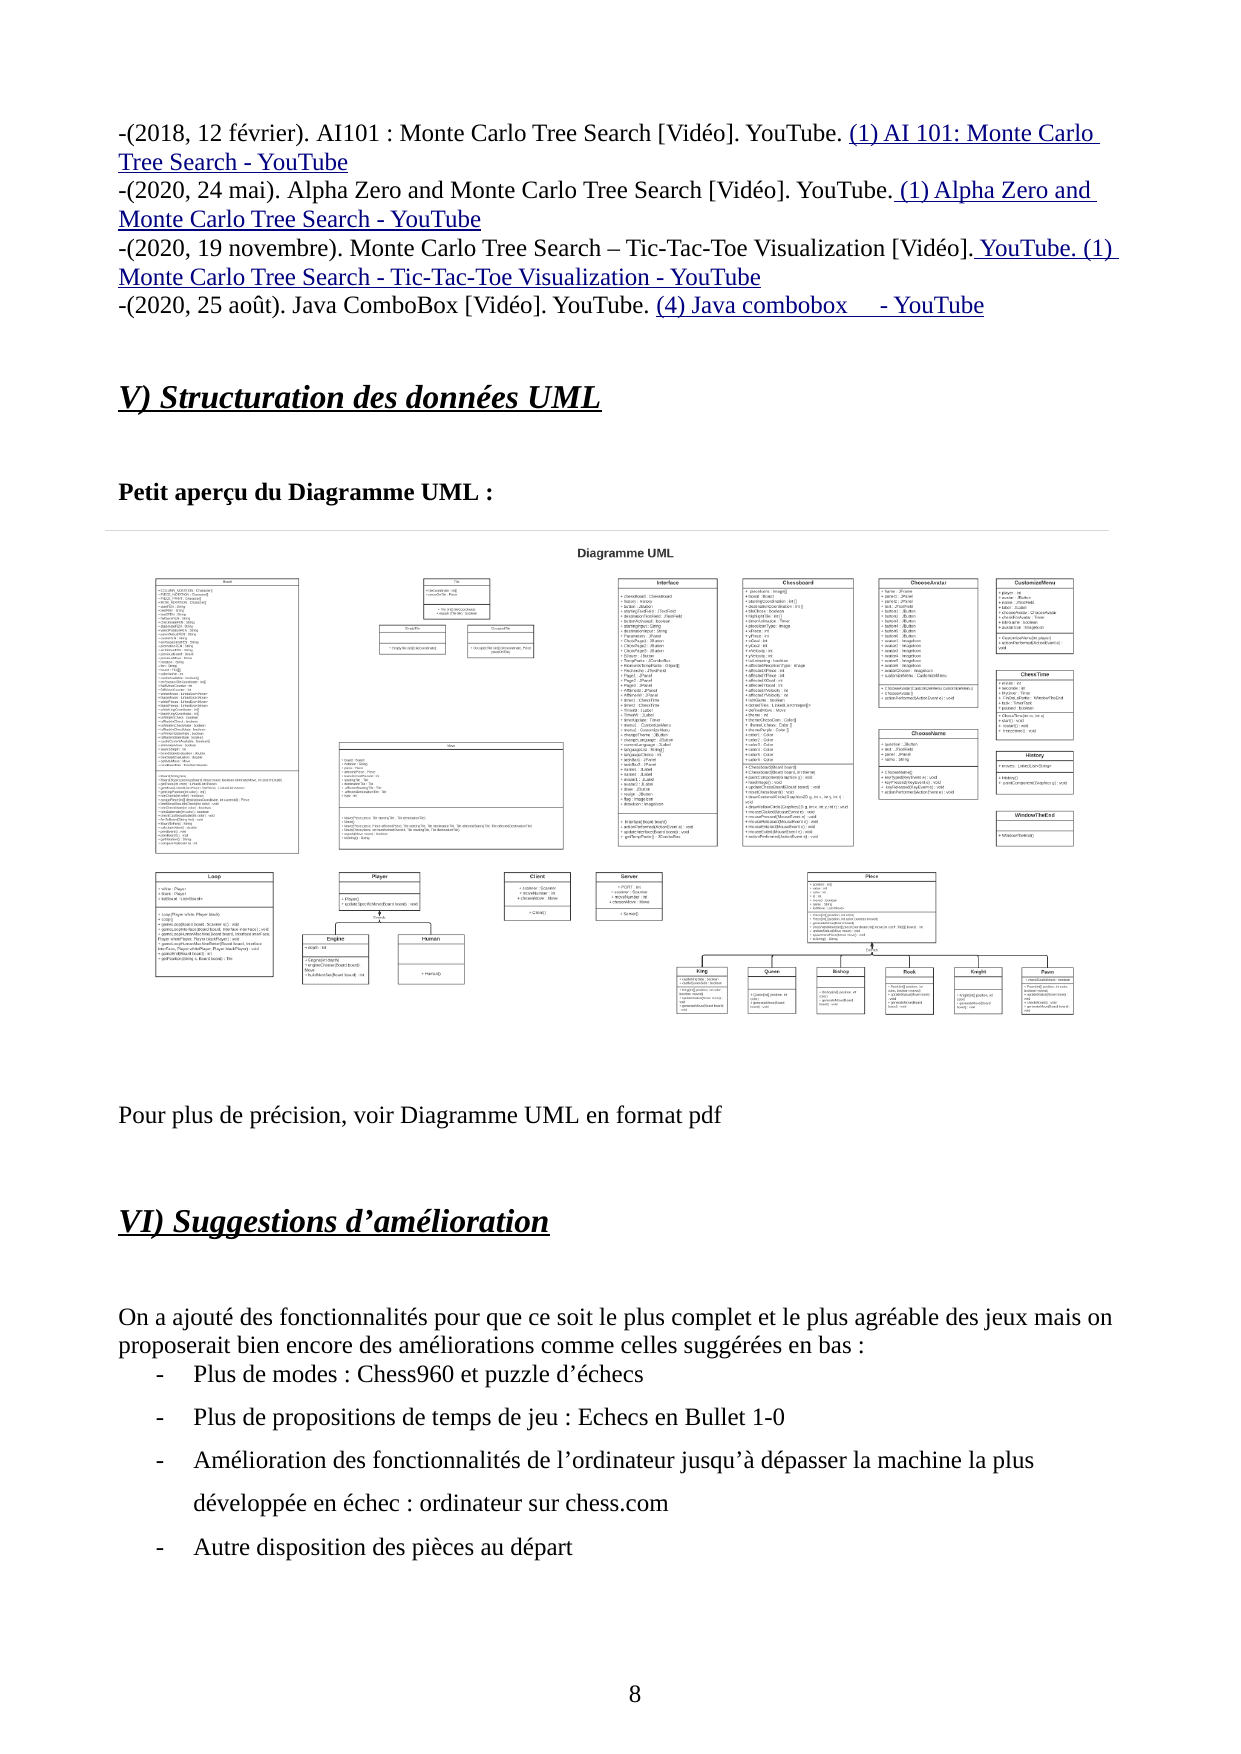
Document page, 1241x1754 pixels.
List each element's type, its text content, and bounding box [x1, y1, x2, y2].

picture [104, 530, 1109, 1043]
list Plus de propositions de temps de jeu : Echecs en Bullet 1-0 [156, 1402, 1122, 1431]
text -(2020, 25 août). Java ComboBox [Vidéo]. YouTube. (4) Java combobox 📑 - YouTube [118, 291, 1122, 319]
list Plus de modes : Chess960 et puzzle d’échecs [156, 1359, 1122, 1388]
text Petit aperçu du Diagramme UML : [118, 477, 1122, 506]
text On a ajouté des fonctionnalités pour que ce soit le plus complet et le plus agréable des jeux mais on proposerait bien encore des améliorations comme celles suggérées en bas : [118, 1302, 1122, 1359]
list Autre disposition des pièces au départ [156, 1532, 1122, 1560]
text V) Structuration des données UML [118, 377, 1122, 415]
text Pour plus de précision, voir Diagramme UML en format pdf [118, 1100, 1122, 1129]
text VI) Suggestions d’amélioration [118, 1201, 1122, 1239]
text -(2020, 19 novembre). Monte Carlo Tree Search – Tic-Tac-Toe Visualization [Vidéo]. YouTube. (1) Monte Carlo Tree Search - Tic-Tac-Toe Visualization - YouTube [118, 233, 1122, 291]
text -(2018, 12 février). AI101 : Monte Carlo Tree Search [Vidéo]. YouTube. (1) AI 101: Monte Carlo Tree Search - YouTube [118, 118, 1122, 176]
list Amélioration des fonctionnalités de l’ordinateur jusqu’à dépasser la machine la plus développée en échec : ordinateur sur chess.com [156, 1445, 1122, 1517]
text -(2020, 24 mai). Alpha Zero and Monte Carlo Tree Search [Vidéo]. YouTube. (1) Alpha Zero and Monte Carlo Tree Search - YouTube [118, 176, 1122, 233]
